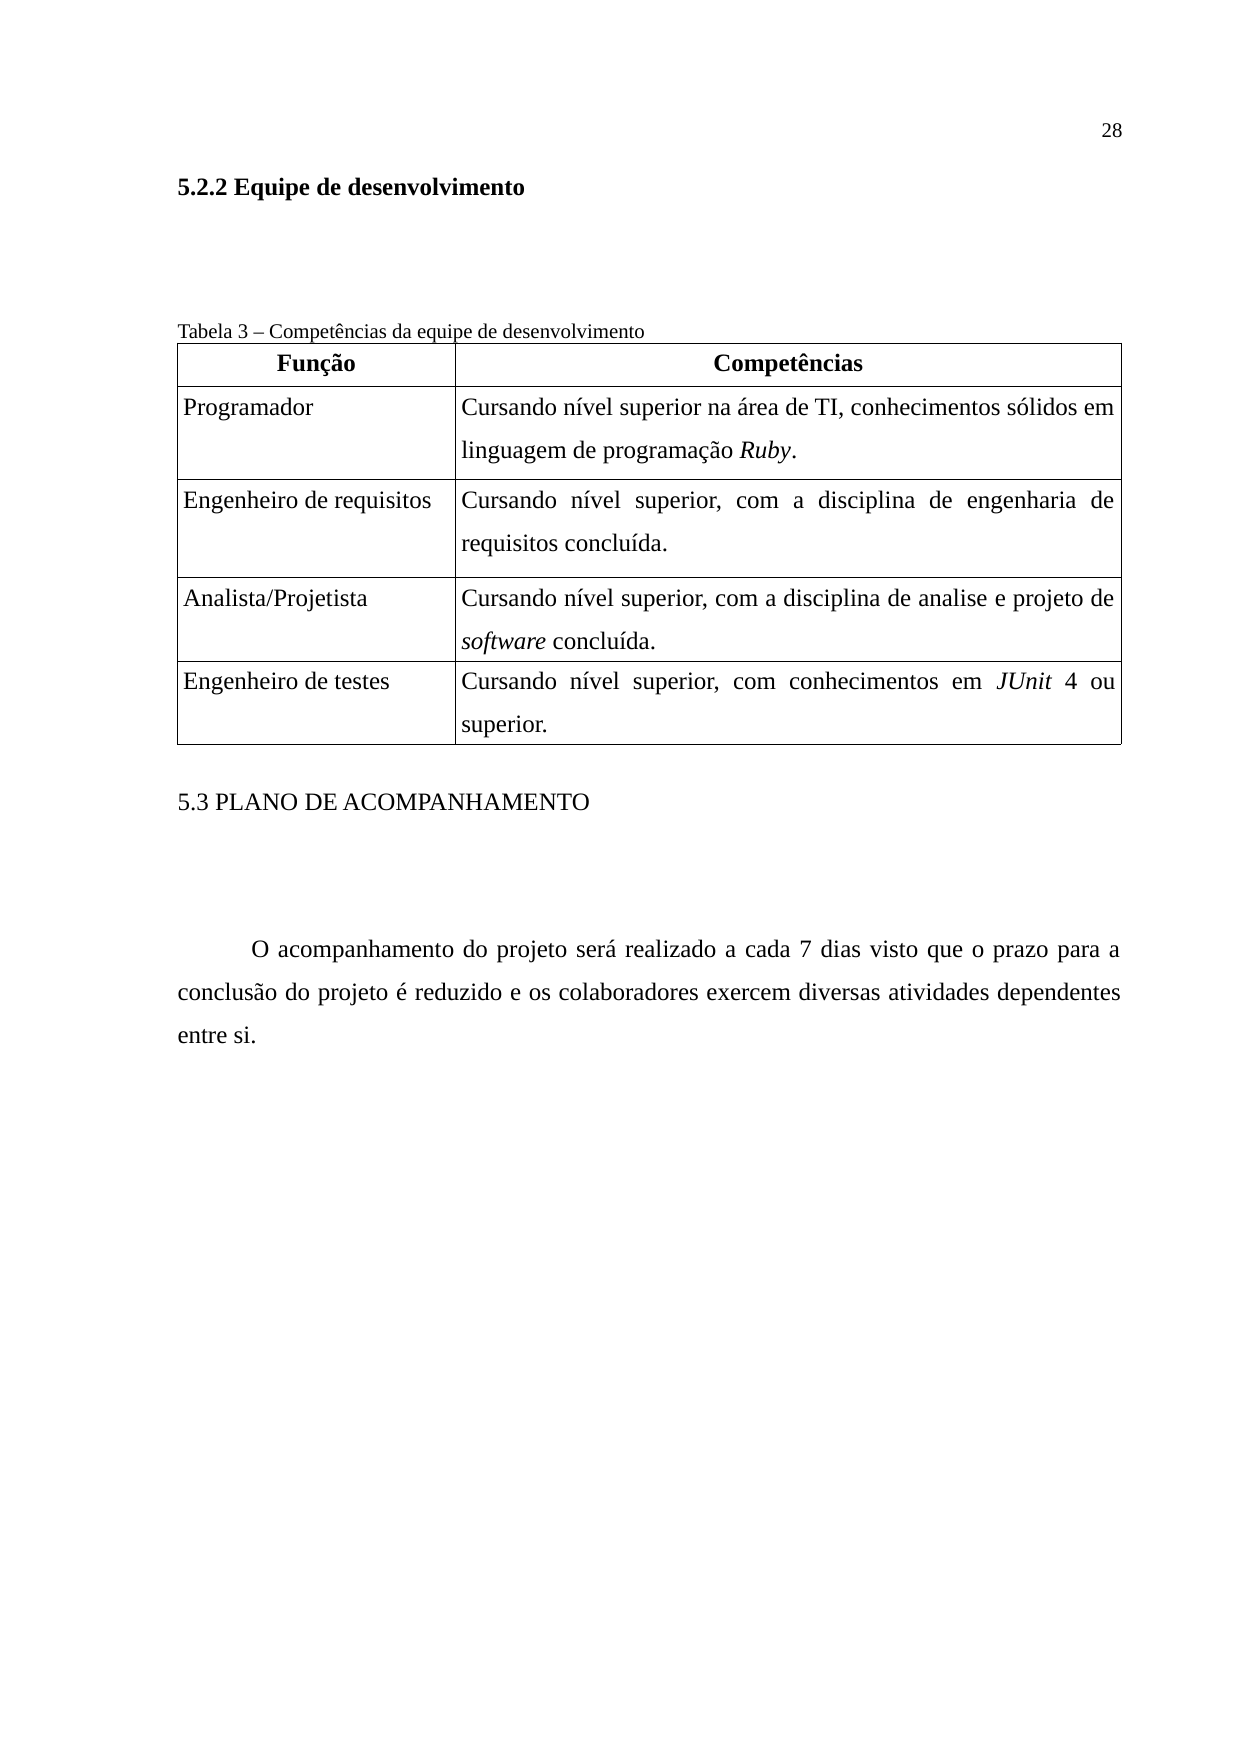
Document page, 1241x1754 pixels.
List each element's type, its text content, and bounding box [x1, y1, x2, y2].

text Tabela 3 – Competências da equipe de desenvolvimento [177, 318, 1122, 343]
text O acompanhamento do projeto será realizado a cada 7 dias visto que o prazo para a conclusão do projeto é reduzido e os colaboradores exercem diversas atividades dependentes entre si. [177, 934, 1122, 1049]
table_cell Cursando nível superior, com conhecimentos em JUnit 4 ou superior. [456, 662, 1121, 744]
subtitle Plano de acompanhamento [177, 787, 1122, 816]
table_cell Analista/Projetista [178, 578, 455, 661]
table_cell Cursando nível superior, com a disciplina de engenharia de requisitos concluída. [456, 480, 1121, 577]
subtitle Equipe de desenvolvimento [177, 172, 1122, 200]
table_cell Cursando nível superior na área de TI, conhecimentos sólidos em linguagem de programação Ruby. [456, 387, 1121, 479]
table_cell Engenheiro de requisitos [178, 480, 455, 577]
table_header Função [178, 344, 455, 386]
table_cell Engenheiro de testes [178, 662, 455, 744]
table_header Competências [456, 344, 1121, 386]
table_cell Cursando nível superior, com a disciplina de analise e projeto de software concluída. [456, 578, 1121, 661]
table_cell Programador [178, 387, 455, 479]
